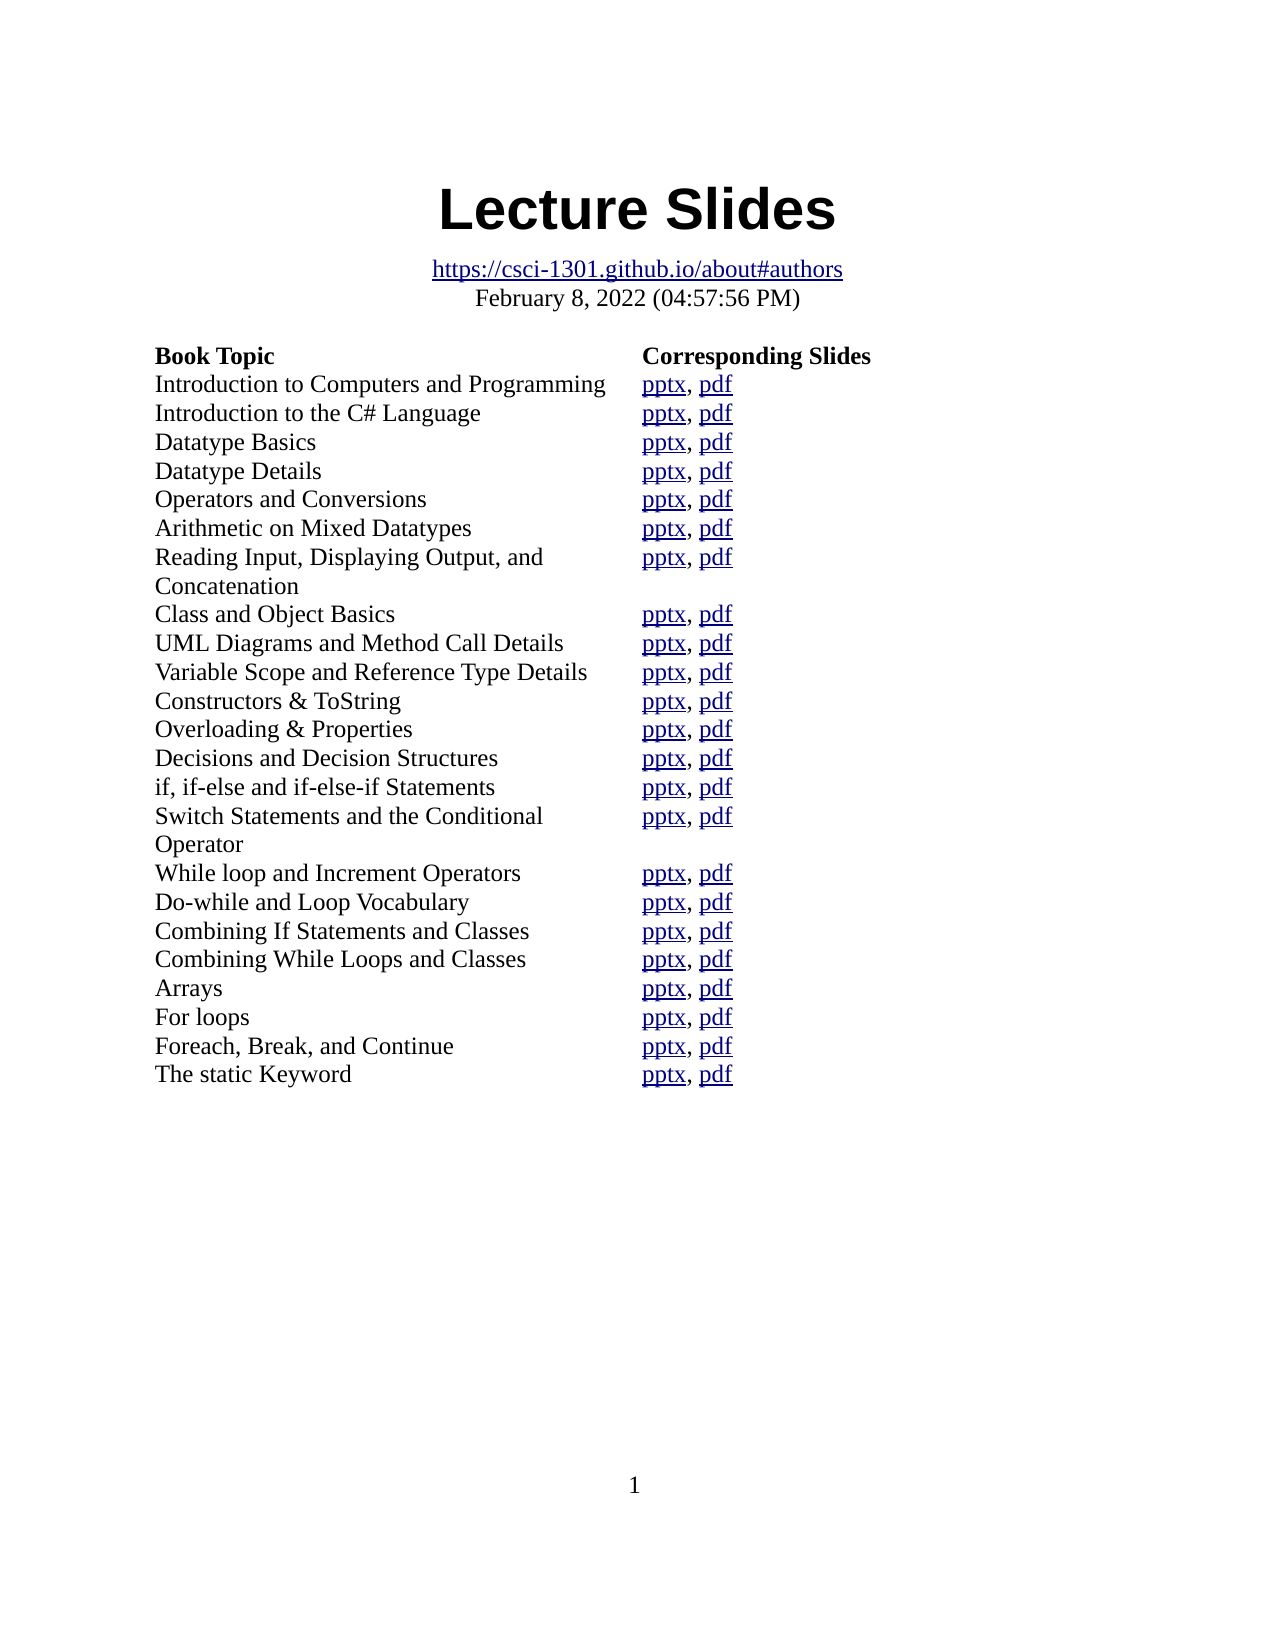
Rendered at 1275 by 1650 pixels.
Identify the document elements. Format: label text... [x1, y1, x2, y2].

table_cell pptx, pdf [638, 801, 1125, 858]
table_cell Introduction to Computers and Programming [150, 370, 637, 398]
table_cell pptx, pdf [638, 542, 1125, 599]
table_cell Reading Input, Displaying Output, and Concatenation [150, 542, 637, 599]
table_cell Foreach, Break, and Continue [150, 1031, 637, 1059]
table_cell pptx, pdf [638, 456, 1125, 484]
table_cell pptx, pdf [638, 398, 1125, 427]
table_cell pptx, pdf [638, 686, 1125, 714]
table_cell pptx, pdf [638, 1031, 1125, 1059]
table_cell pptx, pdf [638, 513, 1125, 542]
table_cell pptx, pdf [638, 772, 1125, 801]
table_cell Datatype Details [150, 456, 637, 484]
table_cell UML Diagrams and Method Call Details [150, 628, 637, 657]
table_cell pptx, pdf [638, 485, 1125, 513]
table_cell if, if-else and if-else-if Statements [150, 772, 637, 801]
table_cell Combining If Statements and Classes [150, 916, 637, 944]
table_cell pptx, pdf [638, 370, 1125, 398]
table_cell pptx, pdf [638, 427, 1125, 456]
table_cell Introduction to the C# Language [150, 398, 637, 427]
table_header Book Topic [150, 341, 637, 369]
table_cell pptx, pdf [638, 887, 1125, 916]
text February 8, 2022 (04:57:56 PM) [150, 283, 1125, 312]
table_cell pptx, pdf [638, 600, 1125, 628]
table_cell pptx, pdf [638, 945, 1125, 973]
table_cell Datatype Basics [150, 427, 637, 456]
text https://csci-1301.github.io/about#authors [150, 254, 1125, 283]
table_cell pptx, pdf [638, 628, 1125, 657]
table_cell Do-while and Loop Vocabulary [150, 887, 637, 916]
table_cell Class and Object Basics [150, 600, 637, 628]
table_cell pptx, pdf [638, 1002, 1125, 1031]
table_cell The static Keyword [150, 1060, 637, 1088]
table_cell pptx, pdf [638, 858, 1125, 887]
table_cell pptx, pdf [638, 916, 1125, 944]
table_cell pptx, pdf [638, 715, 1125, 743]
table_cell pptx, pdf [638, 657, 1125, 686]
table_cell Combining While Loops and Classes [150, 945, 637, 973]
table_cell Operators and Conversions [150, 485, 637, 513]
table_cell pptx, pdf [638, 1060, 1125, 1088]
table_cell Constructors & ToString [150, 686, 637, 714]
table_cell Arrays [150, 973, 637, 1002]
table_cell pptx, pdf [638, 973, 1125, 1002]
table_cell Switch Statements and the Conditional Operator [150, 801, 637, 858]
table_cell Arithmetic on Mixed Datatypes [150, 513, 637, 542]
table_cell Decisions and Decision Structures [150, 743, 637, 772]
table_cell Overloading & Properties [150, 715, 637, 743]
table_cell While loop and Increment Operators [150, 858, 637, 887]
table_cell For loops [150, 1002, 637, 1031]
table_header Corresponding Slides [638, 341, 1125, 369]
table_cell pptx, pdf [638, 743, 1125, 772]
title Lecture Slides [150, 175, 1125, 242]
table_cell Variable Scope and Reference Type Details [150, 657, 637, 686]
